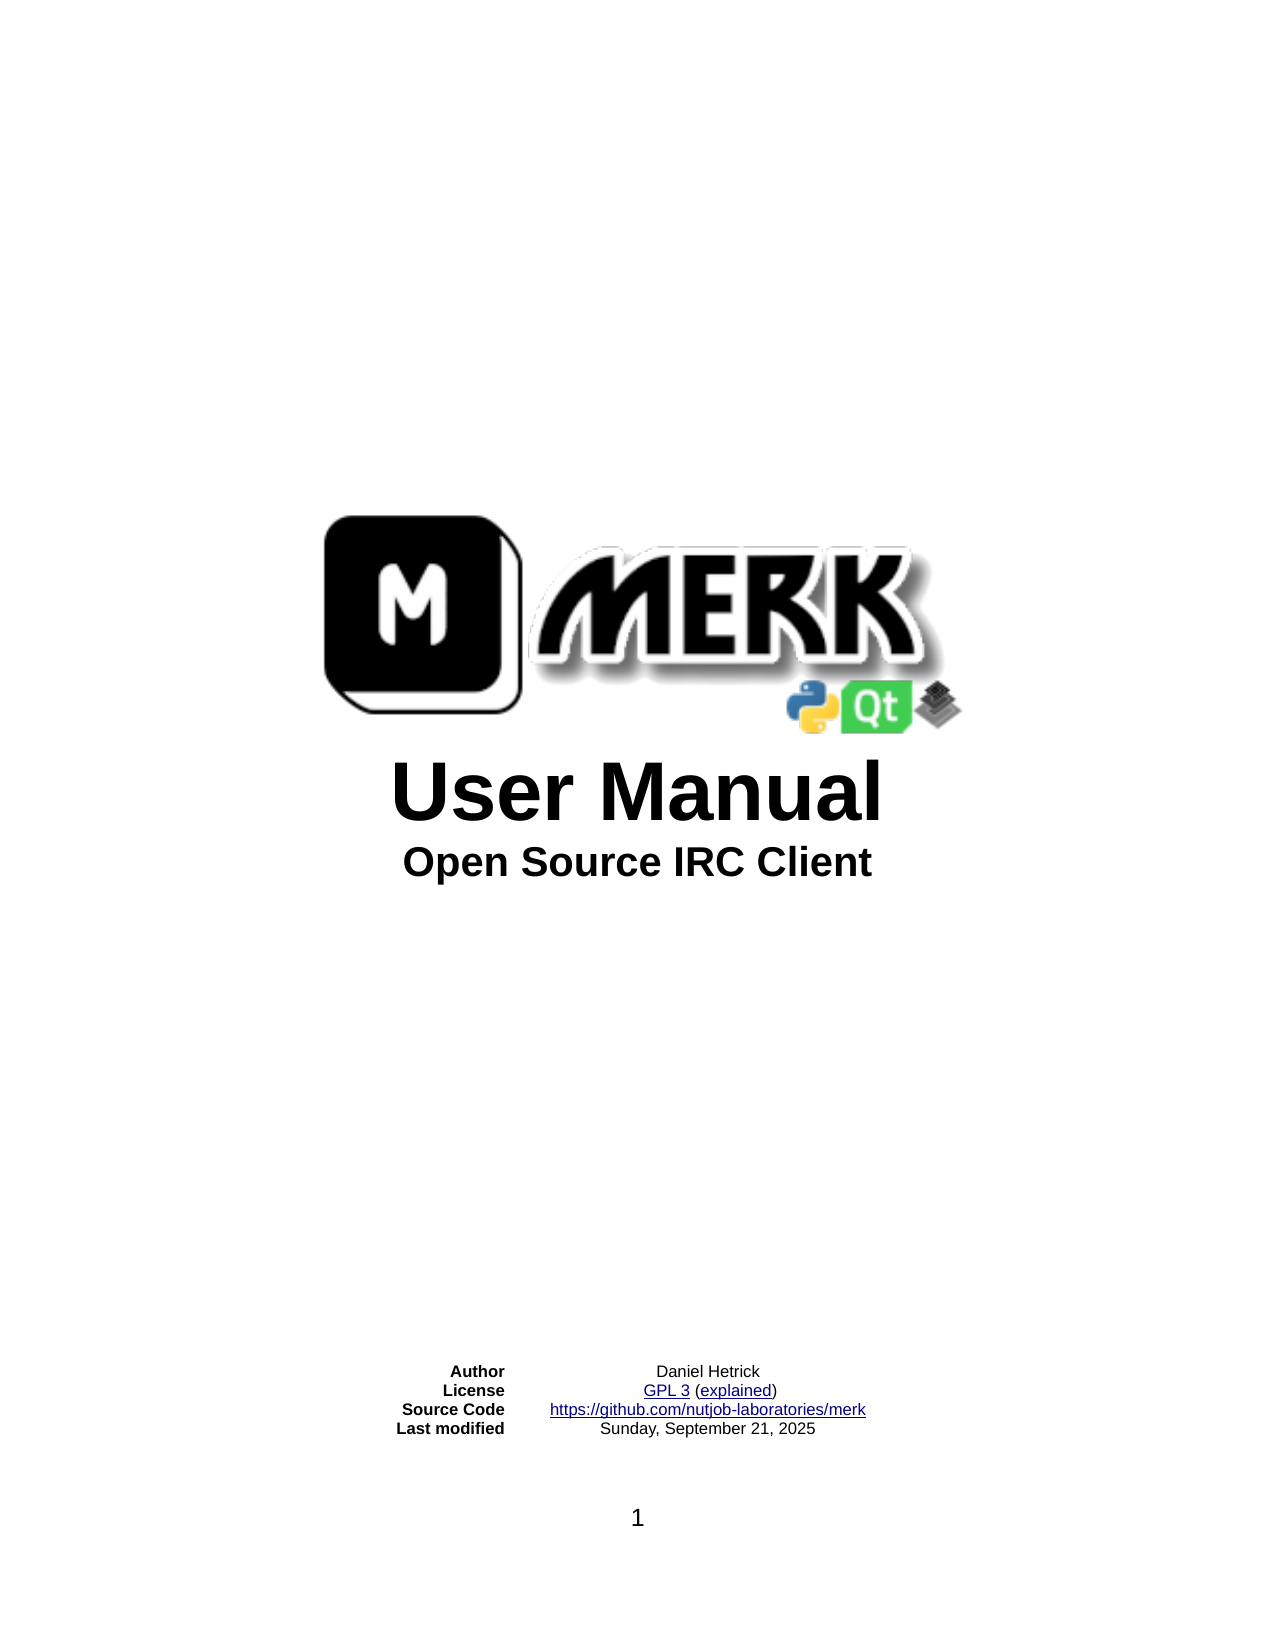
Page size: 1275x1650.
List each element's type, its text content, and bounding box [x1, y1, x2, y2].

table_cell GPL 3 (explained) [519, 1381, 897, 1400]
table_cell Last modified [378, 1419, 518, 1438]
table_cell License [378, 1381, 518, 1400]
table_header Author [378, 1362, 518, 1381]
picture [304, 491, 971, 742]
text Open Source IRC Client [118, 838, 1157, 886]
table_cell Source Code [378, 1400, 518, 1419]
text User Manual [118, 742, 1157, 838]
table_cell Sunday, September 21, 2025 [519, 1419, 897, 1438]
table_cell https://github.com/nutjob-laboratories/merk [519, 1400, 897, 1419]
table_header Daniel Hetrick [519, 1362, 897, 1381]
